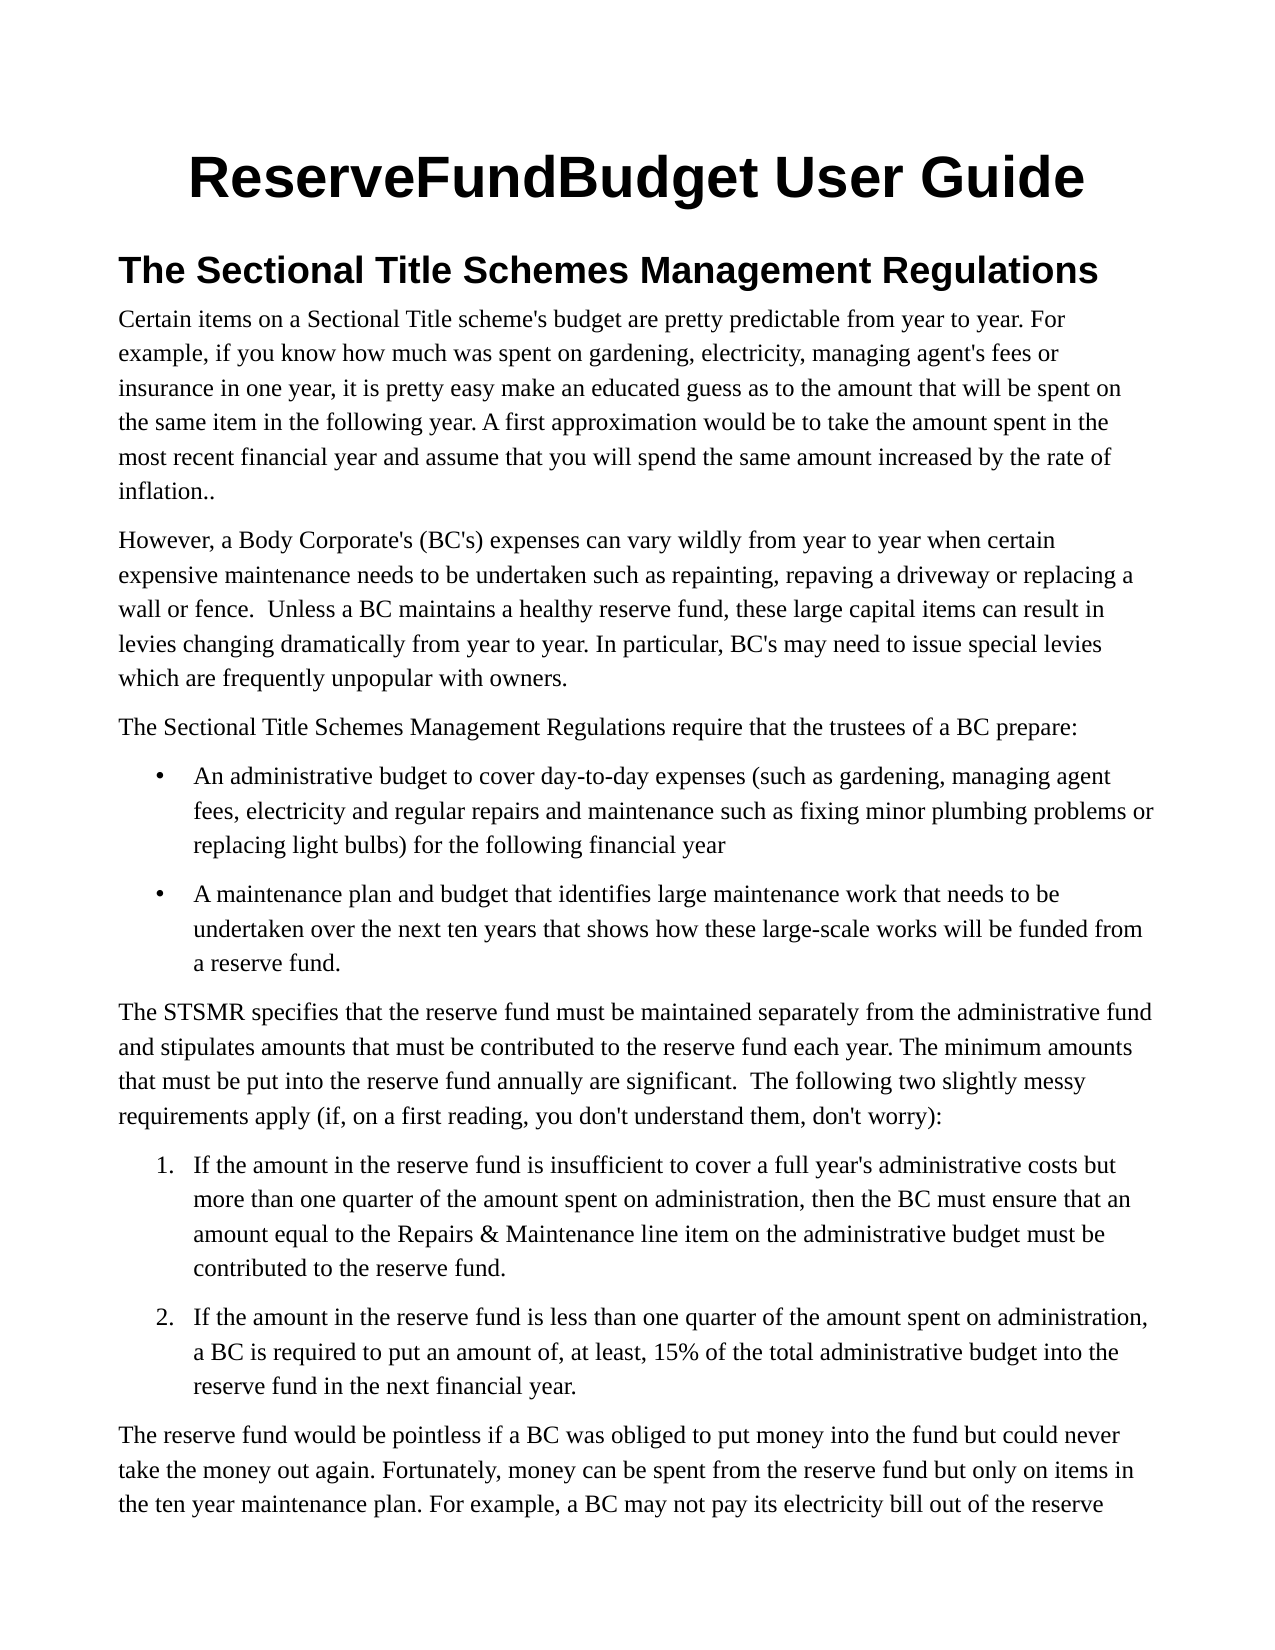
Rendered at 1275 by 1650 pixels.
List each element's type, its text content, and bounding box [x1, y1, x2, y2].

text Certain items on a Sectional Title scheme's budget are pretty predictable from year to year. For example, if you know how much was spent on gardening, electricity, managing agent's fees or insurance in one year, it is pretty easy make an educated guess as to the amount that will be spent on the same item in the following year. A first approximation would be to take the amount spent in the most recent financial year and assume that you will spend the same amount increased by the rate of inflation.. [118, 304, 1157, 505]
text The STSMR specifies that the reserve fund must be maintained separately from the administrative fund and stipulates amounts that must be contributed to the reserve fund each year. The minimum amounts that must be put into the reserve fund annually are significant. The following two slightly messy requirements apply (if, on a first reading, you don't understand them, don't worry): [118, 997, 1157, 1129]
text However, a Body Corporate's (BC's) expenses can vary wildly from year to year when certain expensive maintenance needs to be undertaken such as repainting, repaving a driveway or replacing a wall or fence. Unless a BC maintains a healthy reserve fund, these large capital items can result in levies changing dramatically from year to year. In particular, BC's may need to issue special levies which are frequently unpopular with owners. [118, 525, 1157, 692]
list If the amount in the reserve fund is insufficient to cover a full year's administrative costs but more than one quarter of the amount spent on administration, then the BC must ensure that an amount equal to the Repairs & Maintenance line item on the administrative budget must be contributed to the reserve fund. [156, 1150, 1157, 1282]
title ReserveFundBudget User Guide [118, 143, 1157, 210]
text The reserve fund would be pointless if a BC was obliged to put money into the fund but could never take the money out again. Fortunately, money can be spent from the reserve fund but only on items in the ten year maintenance plan. For example, a BC may not pay its electricity bill out of the reserve [118, 1420, 1157, 1518]
text The Sectional Title Schemes Management Regulations require that the trustees of a BC prepare: [118, 712, 1157, 741]
list An administrative budget to cover day-to-day expenses (such as gardening, managing agent fees, electricity and regular repairs and maintenance such as fixing minor plumbing problems or replacing light bulbs) for the following financial year [156, 761, 1157, 859]
list If the amount in the reserve fund is less than one quarter of the amount spent on administration, a BC is required to put an amount of, at least, 15% of the total administrative budget into the reserve fund in the next financial year. [156, 1302, 1157, 1400]
list A maintenance plan and budget that identifies large maintenance work that needs to be undertaken over the next ten years that shows how these large-scale works will be funded from a reserve fund. [156, 879, 1157, 977]
subtitle The Sectional Title Schemes Management Regulations [118, 248, 1157, 291]
